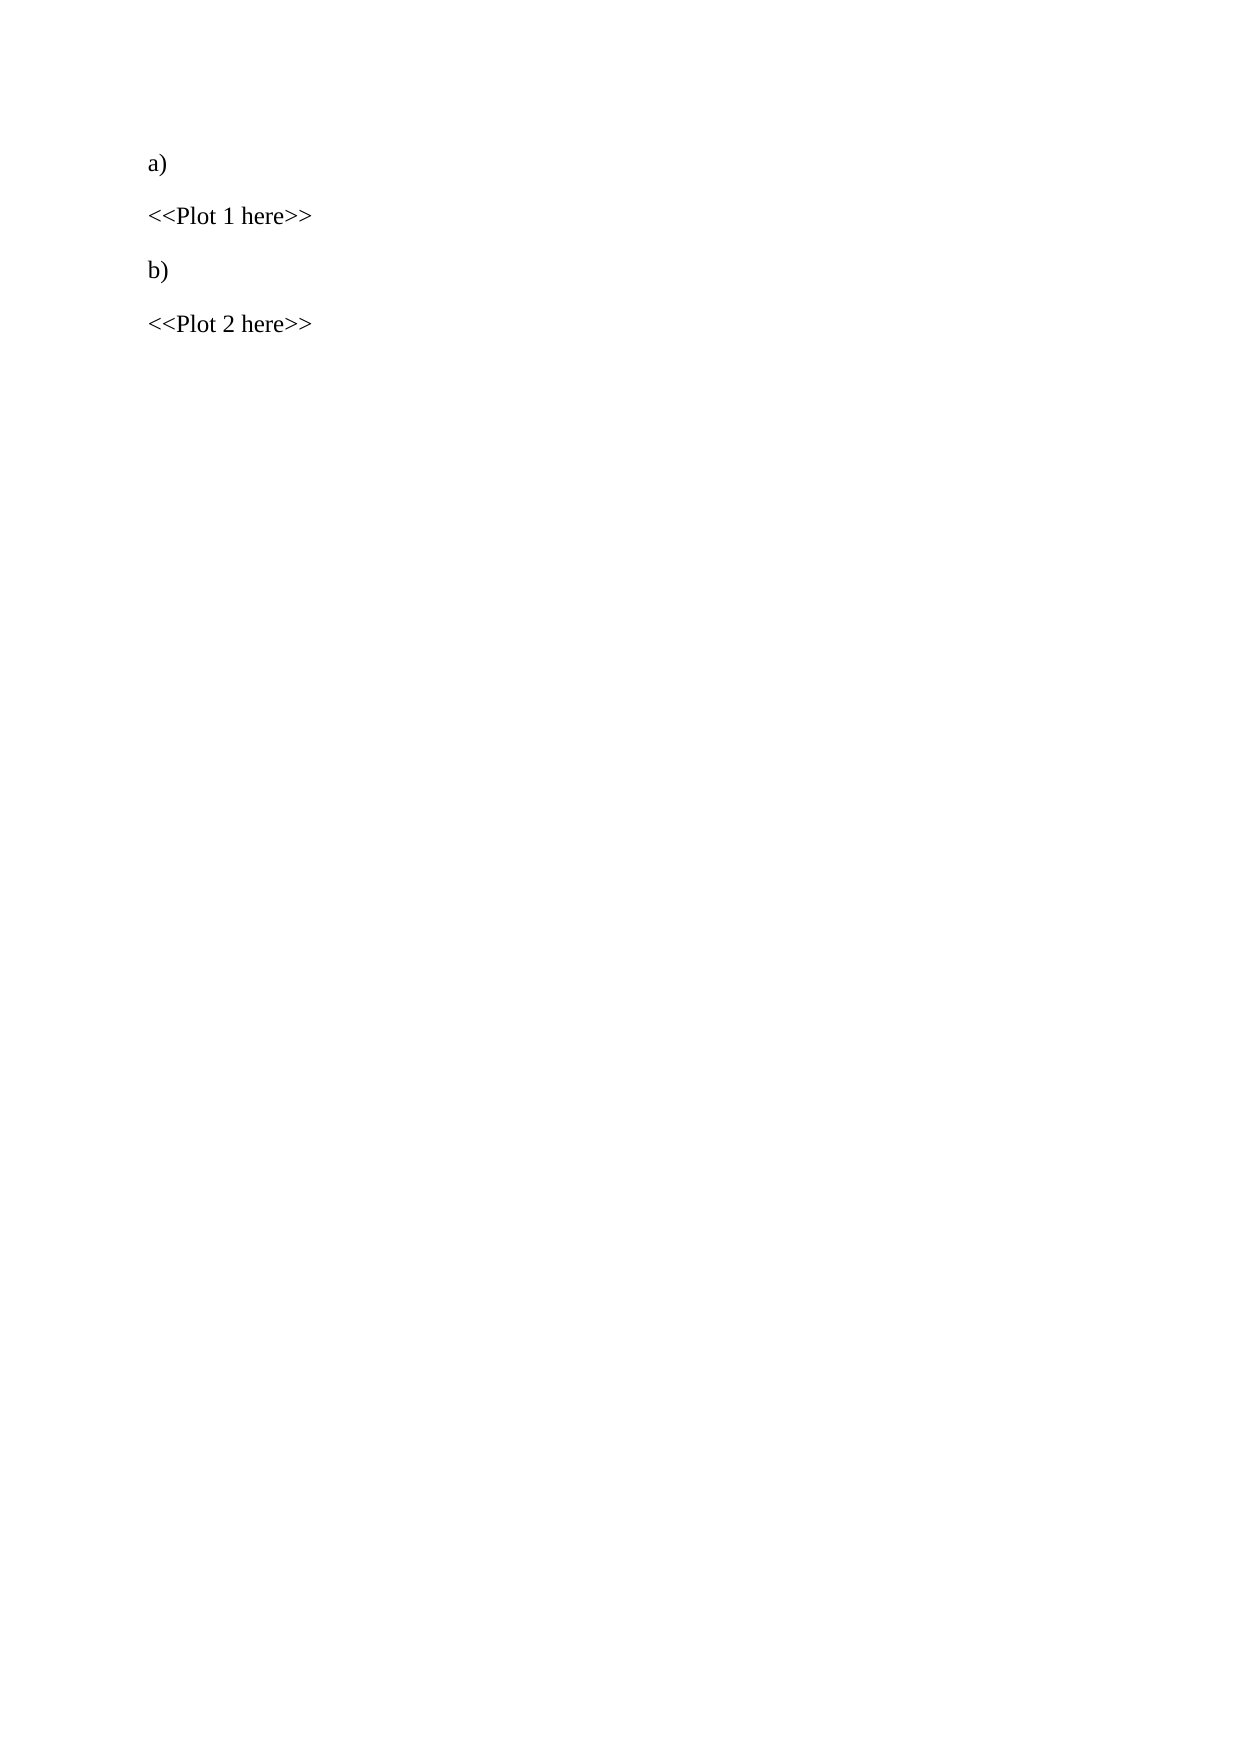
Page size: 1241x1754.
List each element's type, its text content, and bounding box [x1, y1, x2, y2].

text <<Plot 2 here>> [148, 309, 1093, 338]
text b) [148, 255, 1093, 284]
text a) [148, 148, 1093, 176]
text <<Plot 1 here>> [148, 201, 1093, 230]
